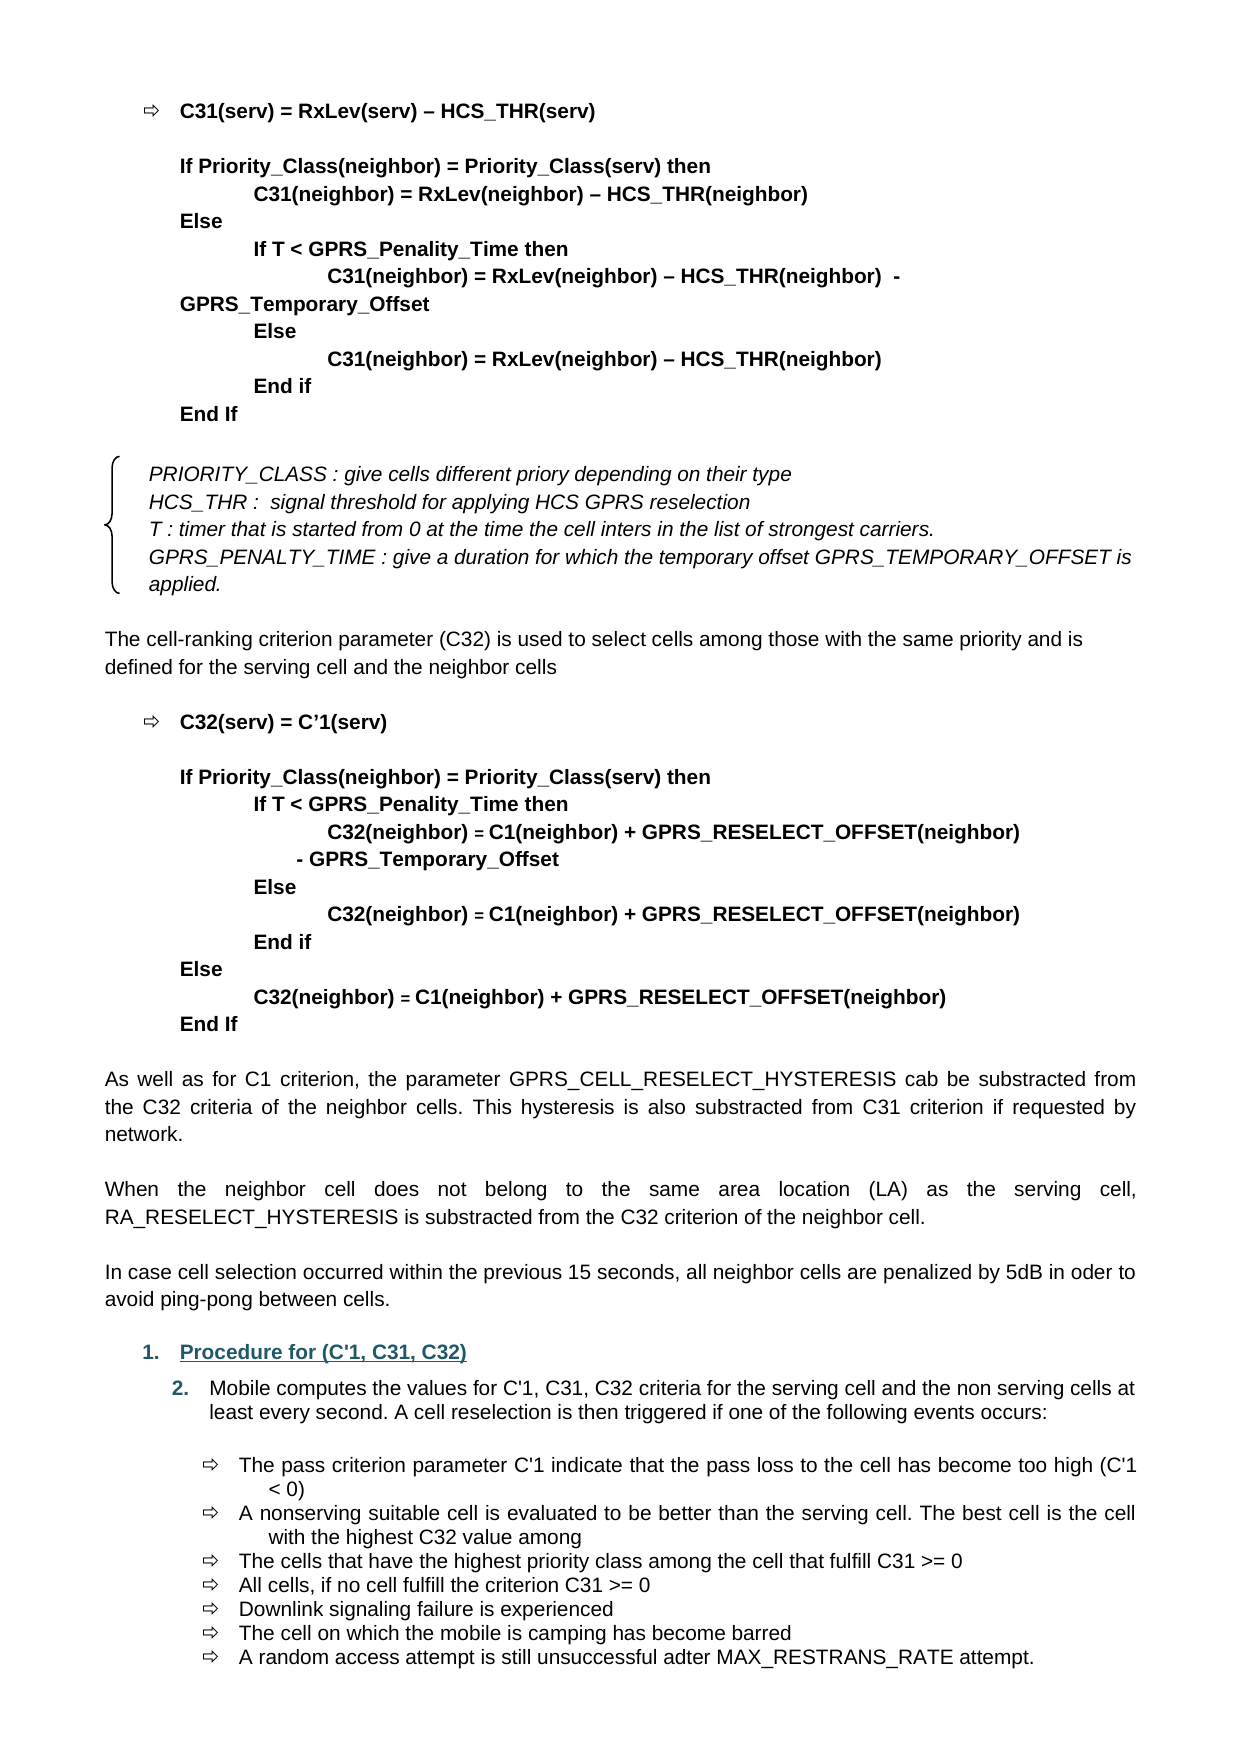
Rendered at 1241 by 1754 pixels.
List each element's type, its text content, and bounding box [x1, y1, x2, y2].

list Downlink signaling failure is experienced [201, 1597, 1138, 1621]
text The cell-ranking criterion parameter (C32) is used to select cells among those with the same priority and is defined for the serving cell and the neighbor cells [104, 627, 1138, 678]
list If Priority_Class(neighbor) = Priority_Class(serv) then [179, 154, 1138, 178]
list All cells, if no cell fulfill the criterion C31 >= 0 [201, 1573, 1138, 1597]
list C31(neighbor) = RxLev(neighbor) – HCS_THR(neighbor) [179, 182, 1138, 206]
text As well as for C1 criterion, the parameter GPRS_CELL_RESELECT_HYSTERESIS cab be substracted from the C32 criteria of the neighbor cells. This hysteresis is also substracted from C31 criterion if requested by network. [104, 1067, 1138, 1146]
text HCS_THR : signal threshold for applying HCS GPRS reselection [149, 489, 1138, 513]
list Else [179, 209, 1138, 233]
list C31(neighbor) = RxLev(neighbor) – HCS_THR(neighbor) - GPRS_Temporary_Offset [179, 264, 1138, 316]
list C31(serv) = RxLev(serv) – HCS_THR(serv) [142, 99, 1138, 123]
list The cell on which the mobile is camping has become barred [201, 1621, 1138, 1645]
list A nonserving suitable cell is evaluated to be better than the serving cell. The best cell is the cell with the highest C32 value among [201, 1501, 1138, 1549]
list The cells that have the highest priority class among the cell that fulfill C31 >= 0 [201, 1549, 1138, 1573]
list Else [179, 875, 1138, 899]
text In case cell selection occurred within the previous 15 seconds, all neighbor cells are penalized by 5dB in oder to avoid ping-pong between cells. [104, 1260, 1138, 1311]
list If T < GPRS_Penality_Time then [179, 237, 1138, 261]
text GPRS_PENALTY_TIME : give a duration for which the temporary offset GPRS_TEMPORARY_OFFSET is applied. [149, 544, 1138, 596]
list End If [179, 402, 1138, 426]
list If T < GPRS_Penality_Time then [179, 792, 1138, 816]
list C31(neighbor) = RxLev(neighbor) – HCS_THR(neighbor) [179, 347, 1138, 371]
list C32(neighbor) = C1(neighbor) + GPRS_RESELECT_OFFSET(neighbor) [179, 902, 1138, 926]
list C32(neighbor) = C1(neighbor) + GPRS_RESELECT_OFFSET(neighbor) [179, 820, 1138, 844]
list End if [179, 930, 1138, 954]
list Else [179, 957, 1138, 981]
list End if [179, 374, 1138, 398]
list If Priority_Class(neighbor) = Priority_Class(serv) then [179, 765, 1138, 789]
list Else [179, 319, 1138, 343]
list The pass criterion parameter C'1 indicate that the pass loss to the cell has become too high (C'1 < 0) [201, 1453, 1138, 1501]
list C32(serv) = C’1(serv) [142, 709, 1138, 734]
list C32(neighbor) = C1(neighbor) + GPRS_RESELECT_OFFSET(neighbor) [179, 985, 1138, 1009]
subtitle Mobile computes the values for C'1, C31, C32 criteria for the serving cell and the non serving cells at least every second. A cell reselection is then triggered if one of the following events occurs: [172, 1376, 1165, 1424]
list End If [179, 1012, 1138, 1036]
list - GPRS_Temporary_Offset [253, 847, 1138, 871]
text PRIORITY_CLASS : give cells different priory depending on their type [149, 462, 1138, 486]
text T : timer that is started from 0 at the time the cell inters in the list of strongest carriers. [149, 517, 1138, 541]
list A random access attempt is still unsuccessful adter MAX_RESTRANS_RATE attempt. [201, 1645, 1138, 1669]
subtitle Procedure for (C'1, C31, C32) [142, 1340, 1138, 1364]
text When the neighbor cell does not belong to the same area location (LA) as the serving cell, RA_RESELECT_HYSTERESIS is substracted from the C32 criterion of the neighbor cell. [104, 1177, 1138, 1229]
